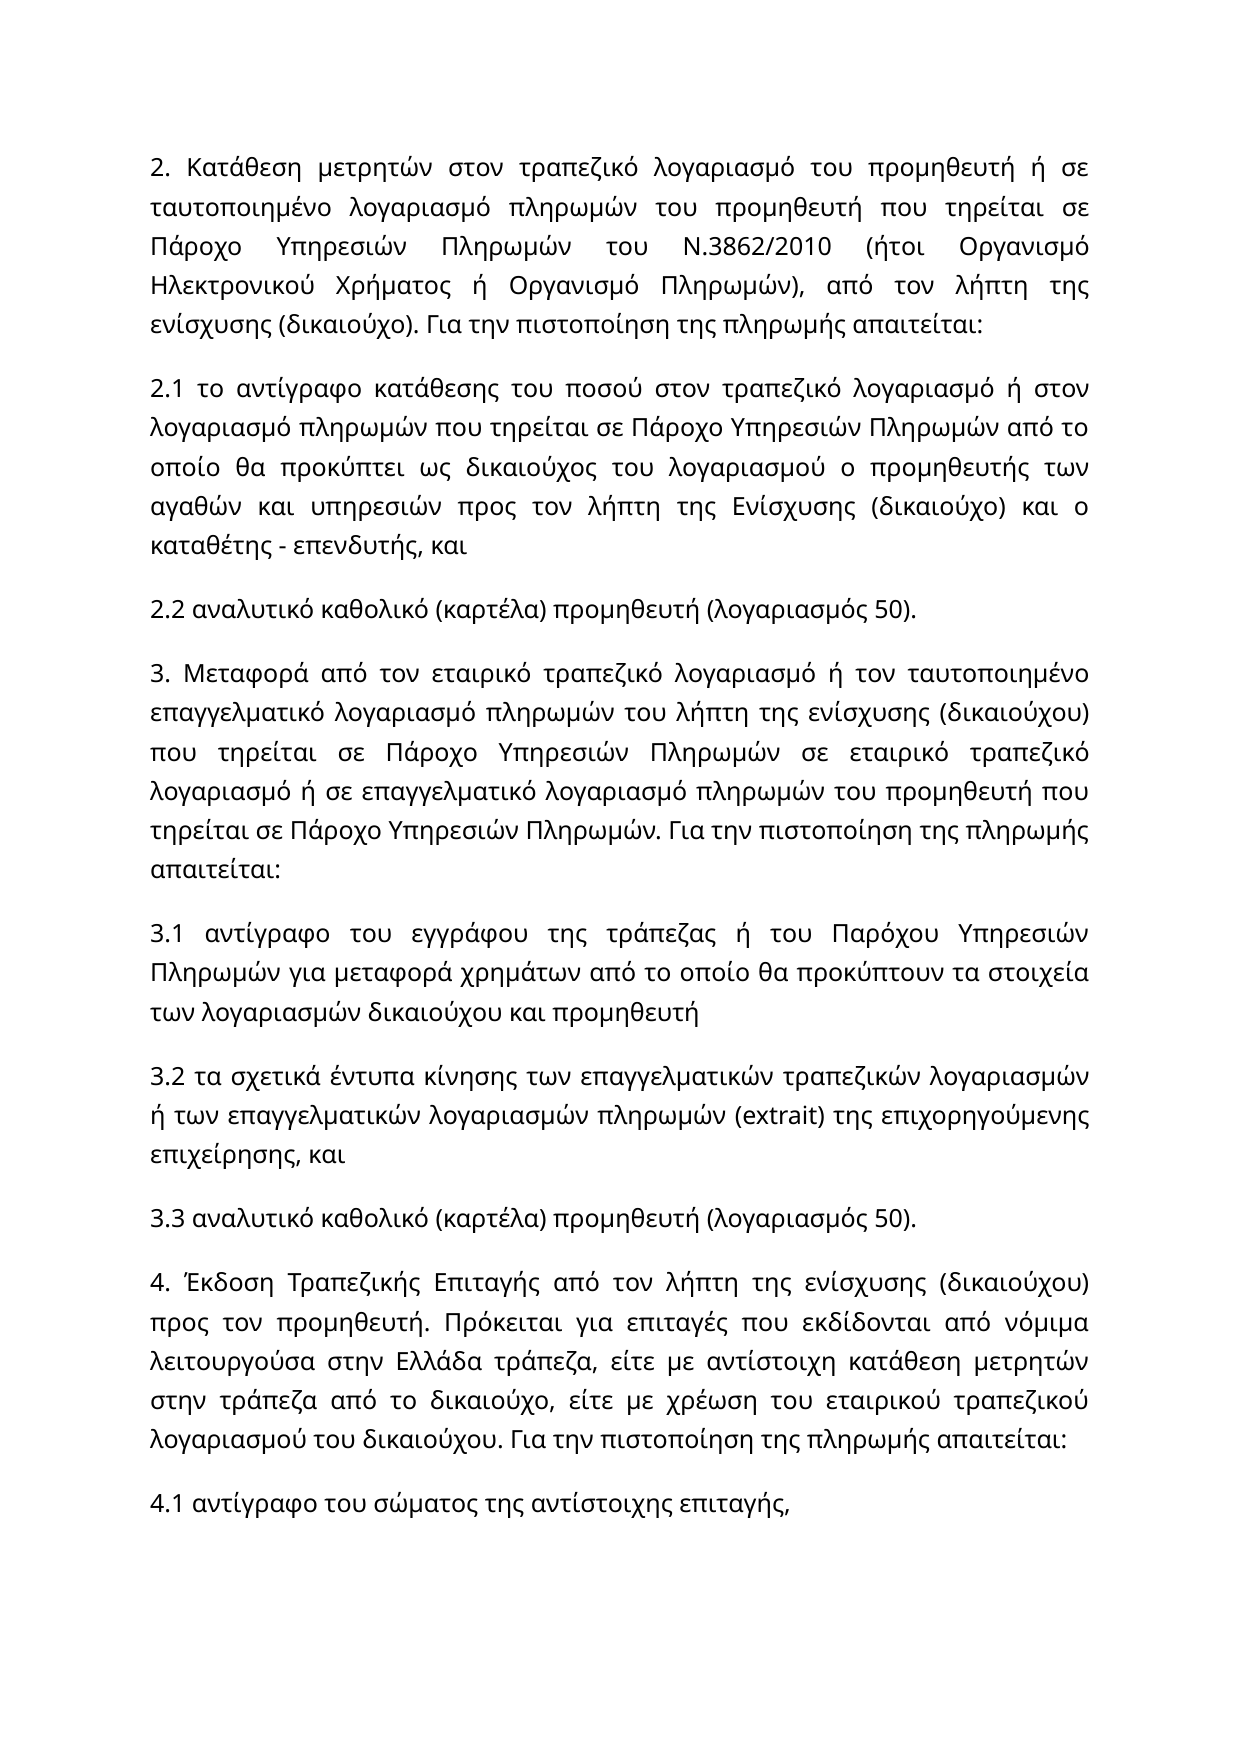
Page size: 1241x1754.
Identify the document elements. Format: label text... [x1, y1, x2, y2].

text 4. Έκδοση Τραπεζικής Επιταγής από τον λήπτη της ενίσχυσης (δικαιούχου) προς τον προμηθευτή. Πρόκειται για επιταγές που εκδίδονται από νόμιμα λειτουργούσα στην Ελλάδα τράπεζα, είτε με αντίστοιχη κατάθεση μετρητών στην τράπεζα από το δικαιούχο, είτε με χρέωση του εταιρικού τραπεζικού λογαριασμού του δικαιούχου. Για την πιστοποίηση της πληρωμής απαιτείται: [150, 1265, 1090, 1456]
text 3.2 τα σχετικά έντυπα κίνησης των επαγγελματικών τραπεζικών λογαριασμών ή των επαγγελματικών λογαριασμών πληρωμών (extrait) της επιχορηγούμενης επιχείρησης, και [150, 1058, 1090, 1171]
text 3.3 αναλυτικό καθολικό (καρτέλα) προμηθευτή (λογαριασμός 50). [150, 1201, 1090, 1235]
text 4.1 αντίγραφο του σώματος της αντίστοιχης επιταγής, [150, 1486, 1090, 1520]
text 2.1 το αντίγραφο κατάθεσης του ποσού στον τραπεζικό λογαριασμό ή στον λογαριασμό πληρωμών που τηρείται σε Πάροχο Υπηρεσιών Πληρωμών από το οποίο θα προκύπτει ως δικαιούχος του λογαριασμού ο προμηθευτής των αγαθών και υπηρεσιών προς τον λήπτη της Ενίσχυσης (δικαιούχο) και ο καταθέτης - επενδυτής, και [150, 371, 1090, 562]
text 3.1 αντίγραφο του εγγράφου της τράπεζας ή του Παρόχου Υπηρεσιών Πληρωμών για μεταφορά χρημάτων από το οποίο θα προκύπτουν τα στοιχεία των λογαριασμών δικαιούχου και προμηθευτή [150, 916, 1090, 1028]
text 2. Κατάθεση μετρητών στον τραπεζικό λογαριασμό του προμηθευτή ή σε ταυτοποιημένο λογαριασμό πληρωμών του προμηθευτή που τηρείται σε Πάροχο Υπηρεσιών Πληρωμών του Ν.3862/2010 (ήτοι Οργανισμό Ηλεκτρονικού Χρήματος ή Οργανισμό Πληρωμών), από τον λήπτη της ενίσχυσης (δικαιούχο). Για την πιστοποίηση της πληρωμής απαιτείται: [150, 150, 1090, 341]
text 2.2 αναλυτικό καθολικό (καρτέλα) προμηθευτή (λογαριασμός 50). [150, 592, 1090, 626]
text 3. Μεταφορά από τον εταιρικό τραπεζικό λογαριασμό ή τον ταυτοποιημένο επαγγελματικό λογαριασμό πληρωμών του λήπτη της ενίσχυσης (δικαιούχου) που τηρείται σε Πάροχο Υπηρεσιών Πληρωμών σε εταιρικό τραπεζικό λογαριασμό ή σε επαγγελματικό λογαριασμό πληρωμών του προμηθευτή που τηρείται σε Πάροχο Υπηρεσιών Πληρωμών. Για την πιστοποίηση της πληρωμής απαιτείται: [150, 656, 1090, 886]
